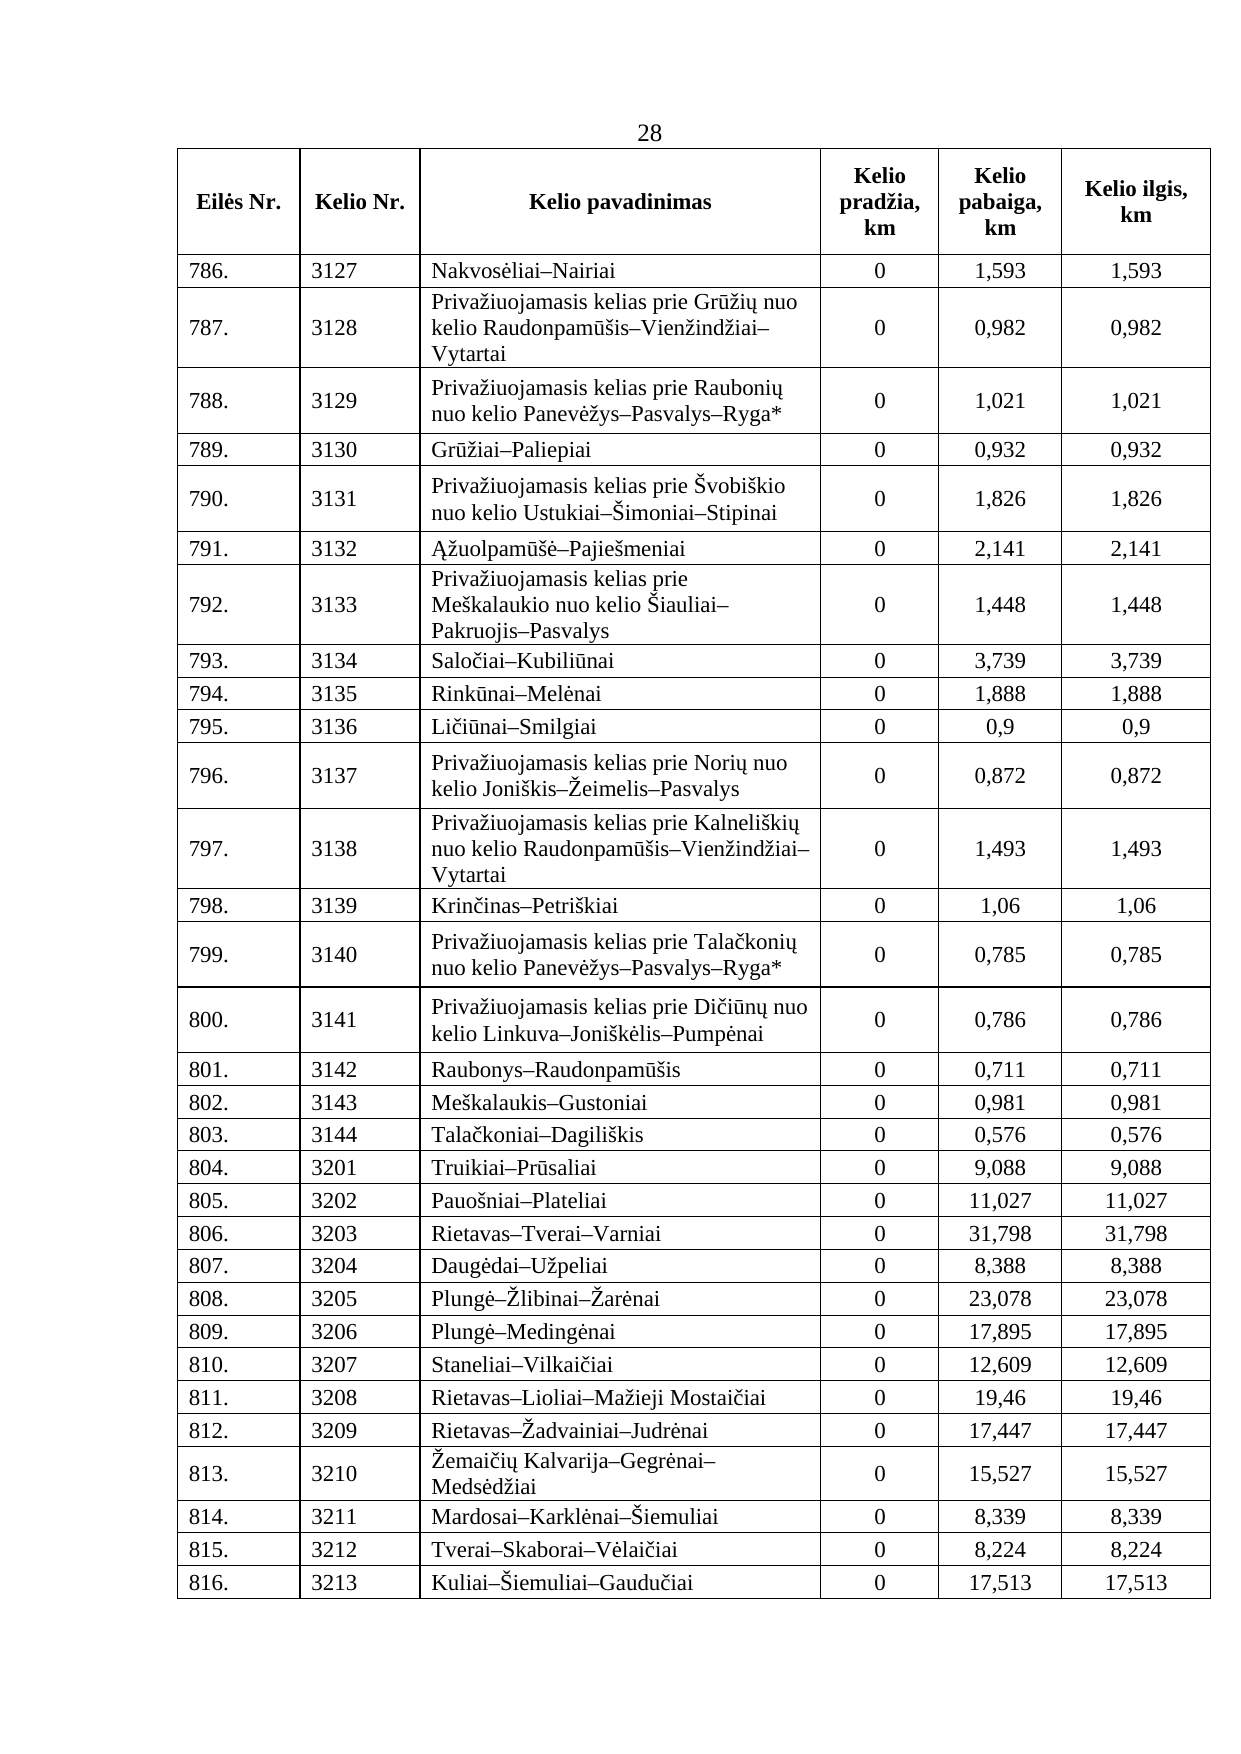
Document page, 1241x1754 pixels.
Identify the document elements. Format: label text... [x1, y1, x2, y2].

table_cell 3208 [301, 1381, 419, 1413]
table_cell 3127 [301, 255, 419, 287]
table_cell 806. [178, 1217, 299, 1249]
table_cell 3128 [301, 288, 419, 367]
table_cell Meškalaukis–Gustoniai [421, 1086, 820, 1118]
table_cell 792. [178, 565, 299, 644]
table_cell 813. [178, 1447, 299, 1499]
table_cell 23,078 [939, 1283, 1061, 1314]
table_cell 0 [821, 1447, 938, 1499]
table_cell 788. [178, 368, 299, 432]
table_cell 0 [821, 1566, 938, 1598]
table_cell 0,872 [1062, 743, 1210, 808]
table_cell 8,224 [939, 1533, 1061, 1565]
table_cell 0,932 [939, 434, 1061, 465]
table_cell 0 [821, 743, 938, 808]
table_cell 799. [178, 922, 299, 986]
table_cell 0 [821, 678, 938, 709]
table_cell 810. [178, 1348, 299, 1380]
table_cell Saločiai–Kubiliūnai [421, 645, 820, 677]
table_cell Krinčinas–Petriškiai [421, 889, 820, 921]
table_cell 8,388 [939, 1250, 1061, 1282]
table_cell Privažiuojamasis kelias prie Norių nuo kelio Joniškis–Žeimelis–Pasvalys [421, 743, 820, 808]
table_cell 0,786 [1062, 988, 1210, 1052]
table_cell 31,798 [1062, 1217, 1210, 1249]
table_cell 800. [178, 988, 299, 1052]
table_cell Plungė–Žlibinai–Žarėnai [421, 1283, 820, 1314]
table_cell 3133 [301, 565, 419, 644]
table_cell 0 [821, 645, 938, 677]
table_cell 17,513 [1062, 1566, 1210, 1598]
table_cell 3,739 [939, 645, 1061, 677]
table_cell 809. [178, 1316, 299, 1347]
table_cell 31,798 [939, 1217, 1061, 1249]
table_cell Privažiuojamasis kelias prie Dičiūnų nuo kelio Linkuva–Joniškėlis–Pumpėnai [421, 988, 820, 1052]
table_cell Rinkūnai–Melėnai [421, 678, 820, 709]
table_cell 3132 [301, 532, 419, 564]
table_cell 0 [821, 368, 938, 432]
table_cell 0 [821, 1217, 938, 1249]
table_cell Privažiuojamasis kelias prie Talačkonių nuo kelio Panevėžys–Pasvalys–Ryga* [421, 922, 820, 986]
table_cell Rietavas–Tverai–Varniai [421, 1217, 820, 1249]
table_cell 0,9 [1062, 710, 1210, 742]
table_cell 789. [178, 434, 299, 465]
table_cell 805. [178, 1184, 299, 1216]
table_cell 0 [821, 1533, 938, 1565]
table_cell 19,46 [939, 1381, 1061, 1413]
table_cell 3137 [301, 743, 419, 808]
table_cell 0,981 [939, 1086, 1061, 1118]
table_cell 3213 [301, 1566, 419, 1598]
table_cell 808. [178, 1283, 299, 1314]
table_cell 3207 [301, 1348, 419, 1380]
table_cell Ličiūnai–Smilgiai [421, 710, 820, 742]
table_cell 0 [821, 1283, 938, 1314]
table_cell 3130 [301, 434, 419, 465]
table_cell 3144 [301, 1119, 419, 1150]
table_cell 17,447 [1062, 1414, 1210, 1446]
table_cell Grūžiai–Paliepiai [421, 434, 820, 465]
table_cell Daugėdai–Užpeliai [421, 1250, 820, 1282]
table_cell 12,609 [1062, 1348, 1210, 1380]
table_cell 3131 [301, 466, 419, 531]
table_cell 3201 [301, 1151, 419, 1183]
table_cell 8,388 [1062, 1250, 1210, 1282]
table_header Eilės Nr. [178, 149, 299, 254]
table_cell 3141 [301, 988, 419, 1052]
table_cell 3212 [301, 1533, 419, 1565]
table_cell 2,141 [939, 532, 1061, 564]
table_cell 790. [178, 466, 299, 531]
table_cell 793. [178, 645, 299, 677]
table_cell 3205 [301, 1283, 419, 1314]
table_cell 8,339 [939, 1501, 1061, 1532]
table_cell 1,826 [1062, 466, 1210, 531]
table_cell Privažiuojamasis kelias prie Meškalaukio nuo kelio Šiauliai–Pakruojis–Pasvalys [421, 565, 820, 644]
table_cell 0,981 [1062, 1086, 1210, 1118]
table_cell 9,088 [939, 1151, 1061, 1183]
table_cell 0 [821, 434, 938, 465]
table_header Kelio pradžia, km [821, 149, 938, 254]
table_cell 1,493 [939, 809, 1061, 888]
table_cell 23,078 [1062, 1283, 1210, 1314]
table_cell 8,224 [1062, 1533, 1210, 1565]
table_header Kelio ilgis, km [1062, 149, 1210, 254]
table_cell 2,141 [1062, 532, 1210, 564]
table_cell 0,711 [939, 1053, 1061, 1085]
table_cell 1,06 [1062, 889, 1210, 921]
table_header Kelio Nr. [301, 149, 419, 254]
table_cell 0 [821, 565, 938, 644]
table_cell 795. [178, 710, 299, 742]
table_cell 787. [178, 288, 299, 367]
table_cell 0 [821, 1053, 938, 1085]
table_cell 9,088 [1062, 1151, 1210, 1183]
table_cell 0 [821, 809, 938, 888]
table_cell Žemaičių Kalvarija–Gegrėnai–Medsėdžiai [421, 1447, 820, 1499]
table_cell 3143 [301, 1086, 419, 1118]
table_cell 815. [178, 1533, 299, 1565]
table_cell 3209 [301, 1414, 419, 1446]
table_cell 791. [178, 532, 299, 564]
table_cell 812. [178, 1414, 299, 1446]
table_cell 1,448 [1062, 565, 1210, 644]
table_cell 1,888 [939, 678, 1061, 709]
table_cell 3204 [301, 1250, 419, 1282]
table_cell 0,576 [939, 1119, 1061, 1150]
table_cell 1,493 [1062, 809, 1210, 888]
table_cell 1,826 [939, 466, 1061, 531]
table_cell 0 [821, 1086, 938, 1118]
table_cell 0,932 [1062, 434, 1210, 465]
table_cell 15,527 [1062, 1447, 1210, 1499]
table_cell 3139 [301, 889, 419, 921]
table_cell Nakvosėliai–Nairiai [421, 255, 820, 287]
table_cell 0,711 [1062, 1053, 1210, 1085]
table_cell 0 [821, 1316, 938, 1347]
table_cell 0 [821, 889, 938, 921]
table_cell 796. [178, 743, 299, 808]
table_cell 0 [821, 288, 938, 367]
table_cell 0 [821, 1414, 938, 1446]
table_cell 786. [178, 255, 299, 287]
table_cell 1,021 [1062, 368, 1210, 432]
table_cell Rietavas–Žadvainiai–Judrėnai [421, 1414, 820, 1446]
table_cell Plungė–Medingėnai [421, 1316, 820, 1347]
table_cell 0 [821, 1250, 938, 1282]
table_cell 816. [178, 1566, 299, 1598]
table_cell 0,785 [1062, 922, 1210, 986]
table_cell 8,339 [1062, 1501, 1210, 1532]
table_cell 1,888 [1062, 678, 1210, 709]
table_header Kelio pavadinimas [421, 149, 820, 254]
table_cell 11,027 [1062, 1184, 1210, 1216]
table_cell 3202 [301, 1184, 419, 1216]
table_cell 0,786 [939, 988, 1061, 1052]
table_cell 11,027 [939, 1184, 1061, 1216]
table_cell 0,785 [939, 922, 1061, 986]
table_cell 0 [821, 1119, 938, 1150]
table_cell 3134 [301, 645, 419, 677]
table_cell 19,46 [1062, 1381, 1210, 1413]
table_cell 3203 [301, 1217, 419, 1249]
table_cell 794. [178, 678, 299, 709]
table_cell 0,576 [1062, 1119, 1210, 1150]
table_cell Kuliai–Šiemuliai–Gaudučiai [421, 1566, 820, 1598]
table_cell 0 [821, 466, 938, 531]
table_cell 0 [821, 255, 938, 287]
table_cell Privažiuojamasis kelias prie Kalneliškių nuo kelio Raudonpamūšis–Vienžindžiai–Vytartai [421, 809, 820, 888]
table_cell 0 [821, 922, 938, 986]
table_cell 0 [821, 1151, 938, 1183]
table_cell 797. [178, 809, 299, 888]
table_cell Privažiuojamasis kelias prie Grūžių nuo kelio Raudonpamūšis–Vienžindžiai–Vytartai [421, 288, 820, 367]
table_cell 1,593 [1062, 255, 1210, 287]
table_cell 17,513 [939, 1566, 1061, 1598]
table_cell 0,872 [939, 743, 1061, 808]
table_cell 3138 [301, 809, 419, 888]
table_cell 3129 [301, 368, 419, 432]
table_cell Rietavas–Lioliai–Mažieji Mostaičiai [421, 1381, 820, 1413]
table_cell 15,527 [939, 1447, 1061, 1499]
table_cell 0 [821, 1501, 938, 1532]
table_cell 814. [178, 1501, 299, 1532]
table_cell Mardosai–Karklėnai–Šiemuliai [421, 1501, 820, 1532]
table_cell 811. [178, 1381, 299, 1413]
table_cell 12,609 [939, 1348, 1061, 1380]
table_cell 3135 [301, 678, 419, 709]
table_cell 1,021 [939, 368, 1061, 432]
table_cell 0 [821, 988, 938, 1052]
table_cell Raubonys–Raudonpamūšis [421, 1053, 820, 1085]
table_cell 0 [821, 1381, 938, 1413]
table_cell 17,895 [1062, 1316, 1210, 1347]
table_cell 0,982 [1062, 288, 1210, 367]
table_cell Tverai–Skaborai–Vėlaičiai [421, 1533, 820, 1565]
table_cell 3136 [301, 710, 419, 742]
table_cell 798. [178, 889, 299, 921]
table_cell 1,06 [939, 889, 1061, 921]
table_cell 0 [821, 1348, 938, 1380]
table_cell Privažiuojamasis kelias prie Švobiškio nuo kelio Ustukiai–Šimoniai–Stipinai [421, 466, 820, 531]
table_cell 17,895 [939, 1316, 1061, 1347]
table_cell 1,593 [939, 255, 1061, 287]
table_cell Ąžuolpamūšė–Pajiešmeniai [421, 532, 820, 564]
table_cell 0,9 [939, 710, 1061, 742]
table_cell Truikiai–Prūsaliai [421, 1151, 820, 1183]
table_cell Talačkoniai–Dagiliškis [421, 1119, 820, 1150]
table_cell 804. [178, 1151, 299, 1183]
table_cell 3140 [301, 922, 419, 986]
table_cell Privažiuojamasis kelias prie Raubonių nuo kelio Panevėžys–Pasvalys–Ryga* [421, 368, 820, 432]
table_cell 17,447 [939, 1414, 1061, 1446]
table_cell 807. [178, 1250, 299, 1282]
table_cell 802. [178, 1086, 299, 1118]
table_cell 3206 [301, 1316, 419, 1347]
table_cell 3210 [301, 1447, 419, 1499]
table_cell Staneliai–Vilkaičiai [421, 1348, 820, 1380]
table_cell 1,448 [939, 565, 1061, 644]
table_header Kelio pabaiga, km [939, 149, 1061, 254]
table_cell 803. [178, 1119, 299, 1150]
table_cell 3211 [301, 1501, 419, 1532]
table_cell 0 [821, 532, 938, 564]
table_cell 0 [821, 1184, 938, 1216]
table_cell Pauošniai–Plateliai [421, 1184, 820, 1216]
table_cell 801. [178, 1053, 299, 1085]
table_cell 3142 [301, 1053, 419, 1085]
table_cell 3,739 [1062, 645, 1210, 677]
table_cell 0 [821, 710, 938, 742]
table_cell 0,982 [939, 288, 1061, 367]
